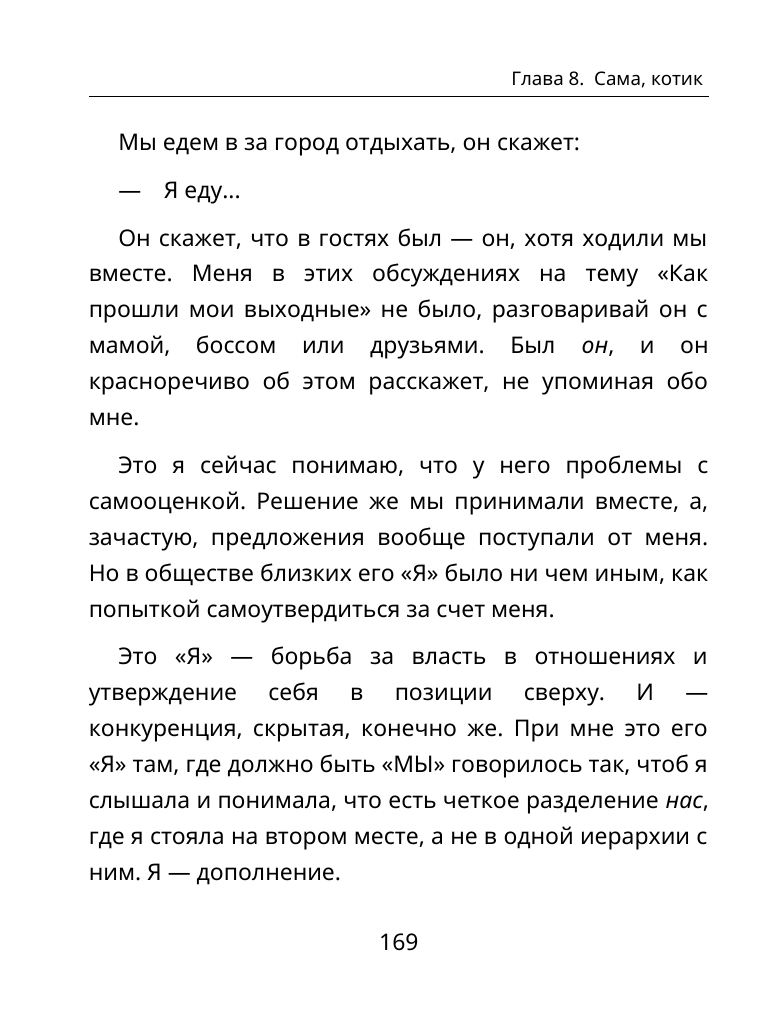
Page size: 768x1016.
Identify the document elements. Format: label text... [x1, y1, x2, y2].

text Мы едем в за город отдыхать, он скажет: [88, 126, 709, 157]
text Это «Я» — борьба за власть в отношениях и утверждение себя в позиции сверху. И — конкуренция, скрытая, конечно же. При мне это его «Я» там, где должно быть «МЫ» говорилось так, чтоб я слышала и понимала, что есть четкое разделение нас, где я стояла на втором месте, а не в одной иерархии с ним. Я — дополнение. [88, 640, 709, 887]
list Я еду... [88, 174, 709, 205]
text Это я сейчас понимаю, что у него проблемы с самооценкой. Решение же мы принимали вместе, а, зачастую, предложения вообще поступали от меня. Но в обществе близких его «Я» было ни чем иным, как попыткой самоутвердиться за счет меня. [88, 449, 709, 624]
text Он скажет, что в гостях был — он, хотя ходили мы вместе. Меня в этих обсуждениях на тему «Как прошли мои выходные» не было, разговаривай он с мамой, боссом или друзьями. Был он, и он красноречиво об этом расскажет, не упоминая обо мне. [88, 221, 709, 432]
